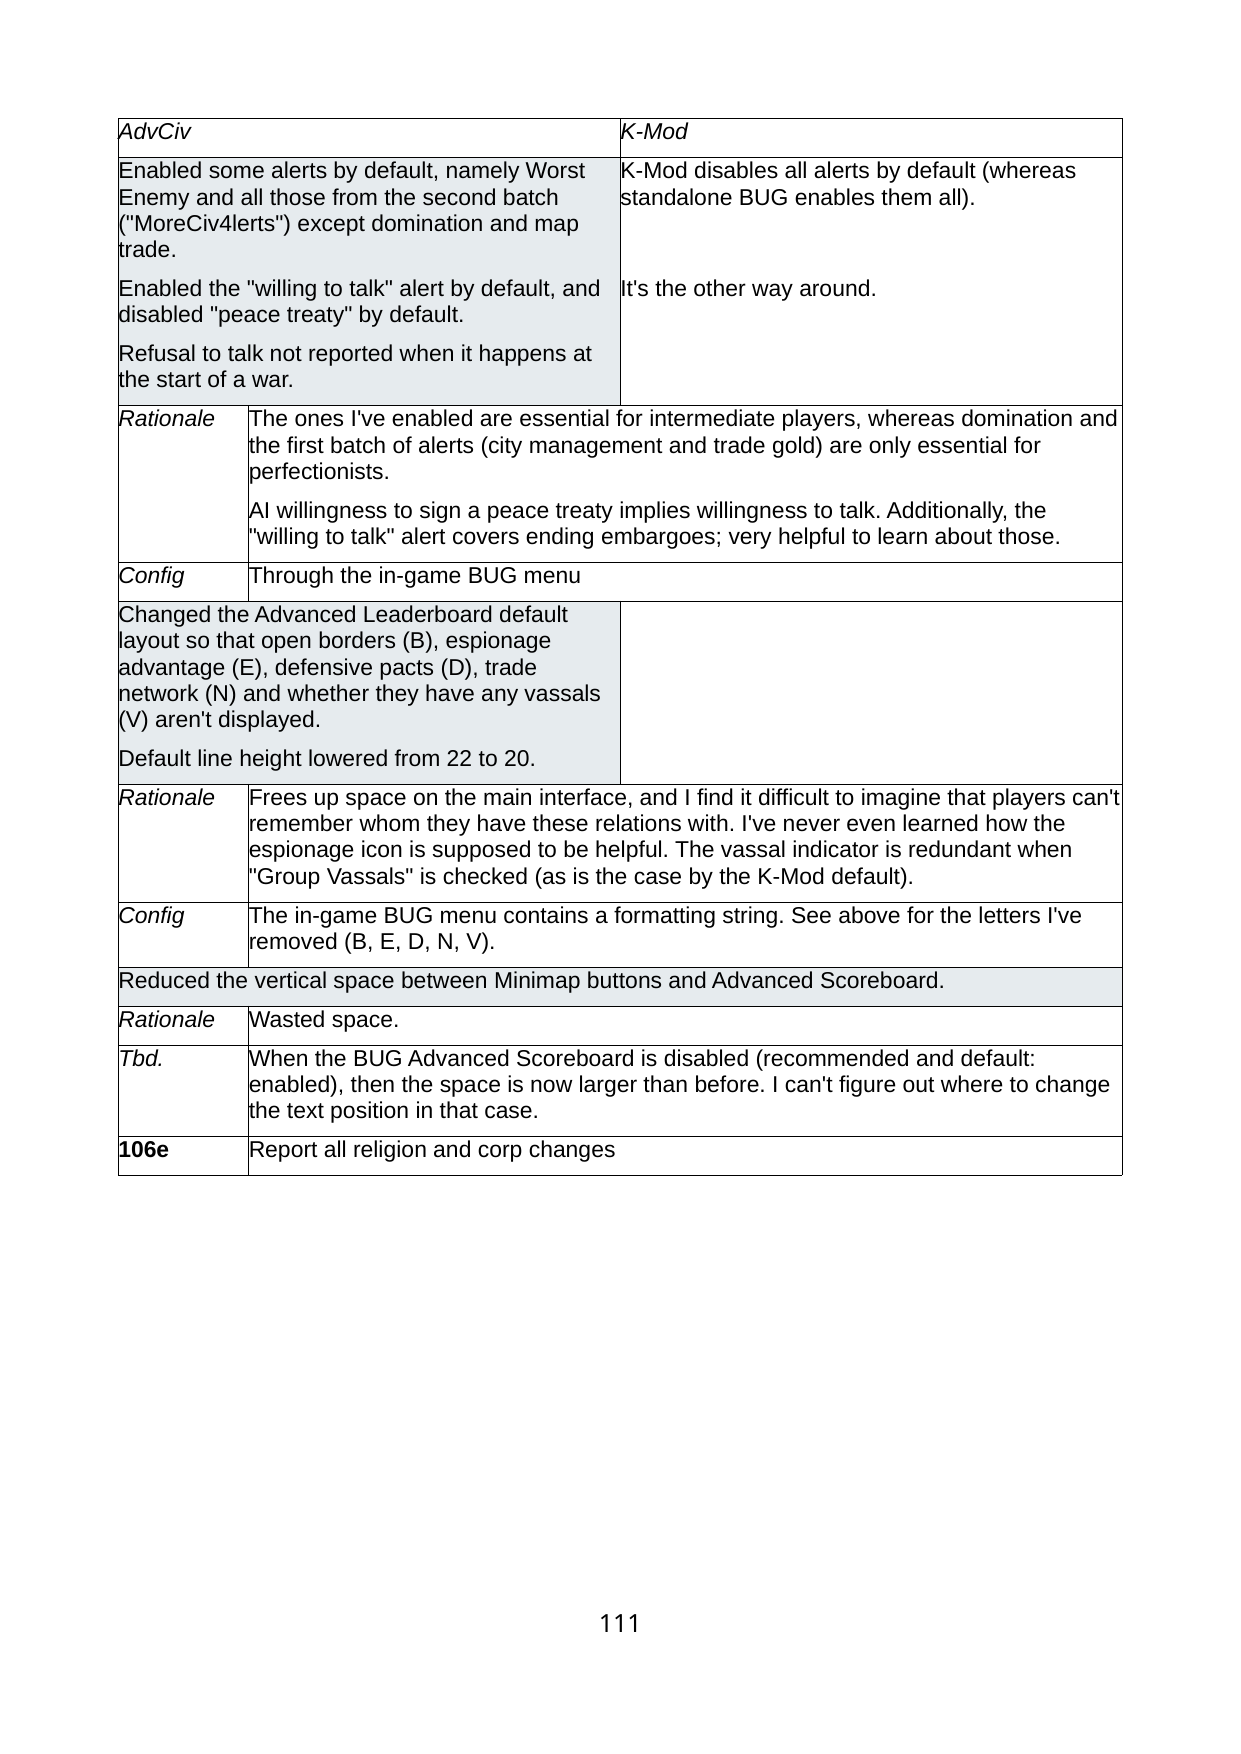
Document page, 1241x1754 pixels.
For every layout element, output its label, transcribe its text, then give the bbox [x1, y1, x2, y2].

table_cell Rationale [119, 406, 248, 562]
table_cell K-Mod disables all alerts by default (whereas standalone BUG enables them all). It's the other way around. [621, 158, 1122, 405]
table_cell 106e [119, 1137, 248, 1175]
table_cell Frees up space on the main interface, and I find it difficult to imagine that players can't remember whom they have these relations with. I've never even learned how the espionage icon is supposed to be helpful. The vassal indicator is redundant when "Group Vassals" is checked (as is the case by the K-Mod default). [249, 785, 1122, 902]
table_cell When the BUG Advanced Scoreboard is disabled (recommended and default: enabled), then the space is now larger than before. I can't figure out where to change the text position in that case. [249, 1046, 1122, 1136]
table_cell The in-game BUG menu contains a formatting string. See above for the letters I've removed (B, E, D, N, V). [249, 903, 1122, 967]
table_cell Rationale [119, 1007, 248, 1044]
table_cell Tbd. [119, 1046, 248, 1136]
table_cell The ones I've enabled are essential for intermediate players, whereas domination and the first batch of alerts (city management and trade gold) are only essential for perfectionists. AI willingness to sign a peace treaty implies willingness to talk. Additionally, the "willing to talk" alert covers ending embargoes; very helpful to learn about those. [249, 406, 1122, 562]
table_cell AdvCiv [119, 119, 620, 157]
table_cell Rationale [119, 785, 248, 902]
table_cell Report all religion and corp changes [249, 1137, 1122, 1175]
table_cell Enabled some alerts by default, namely Worst Enemy and all those from the second batch ("MoreCiv4lerts") except domination and map trade. Enabled the "willing to talk" alert by default, and disabled "peace treaty" by default. Refusal to talk not reported when it happens at the start of a war. [119, 158, 620, 405]
table_cell K-Mod [621, 119, 1122, 157]
table_cell Wasted space. [249, 1007, 1122, 1044]
table_cell Changed the Advanced Leaderboard default layout so that open borders (B), espionage advantage (E), defensive pacts (D), trade network (N) and whether they have any vassals (V) aren't displayed. Default line height lowered from 22 to 20. [119, 602, 620, 784]
table_cell Config [119, 903, 248, 967]
table_cell Config [119, 563, 248, 601]
table_cell [621, 602, 1122, 784]
table_cell Reduced the vertical space between Minimap buttons and Advanced Scoreboard. [119, 968, 1122, 1006]
table_cell Through the in-game BUG menu [249, 563, 1122, 601]
